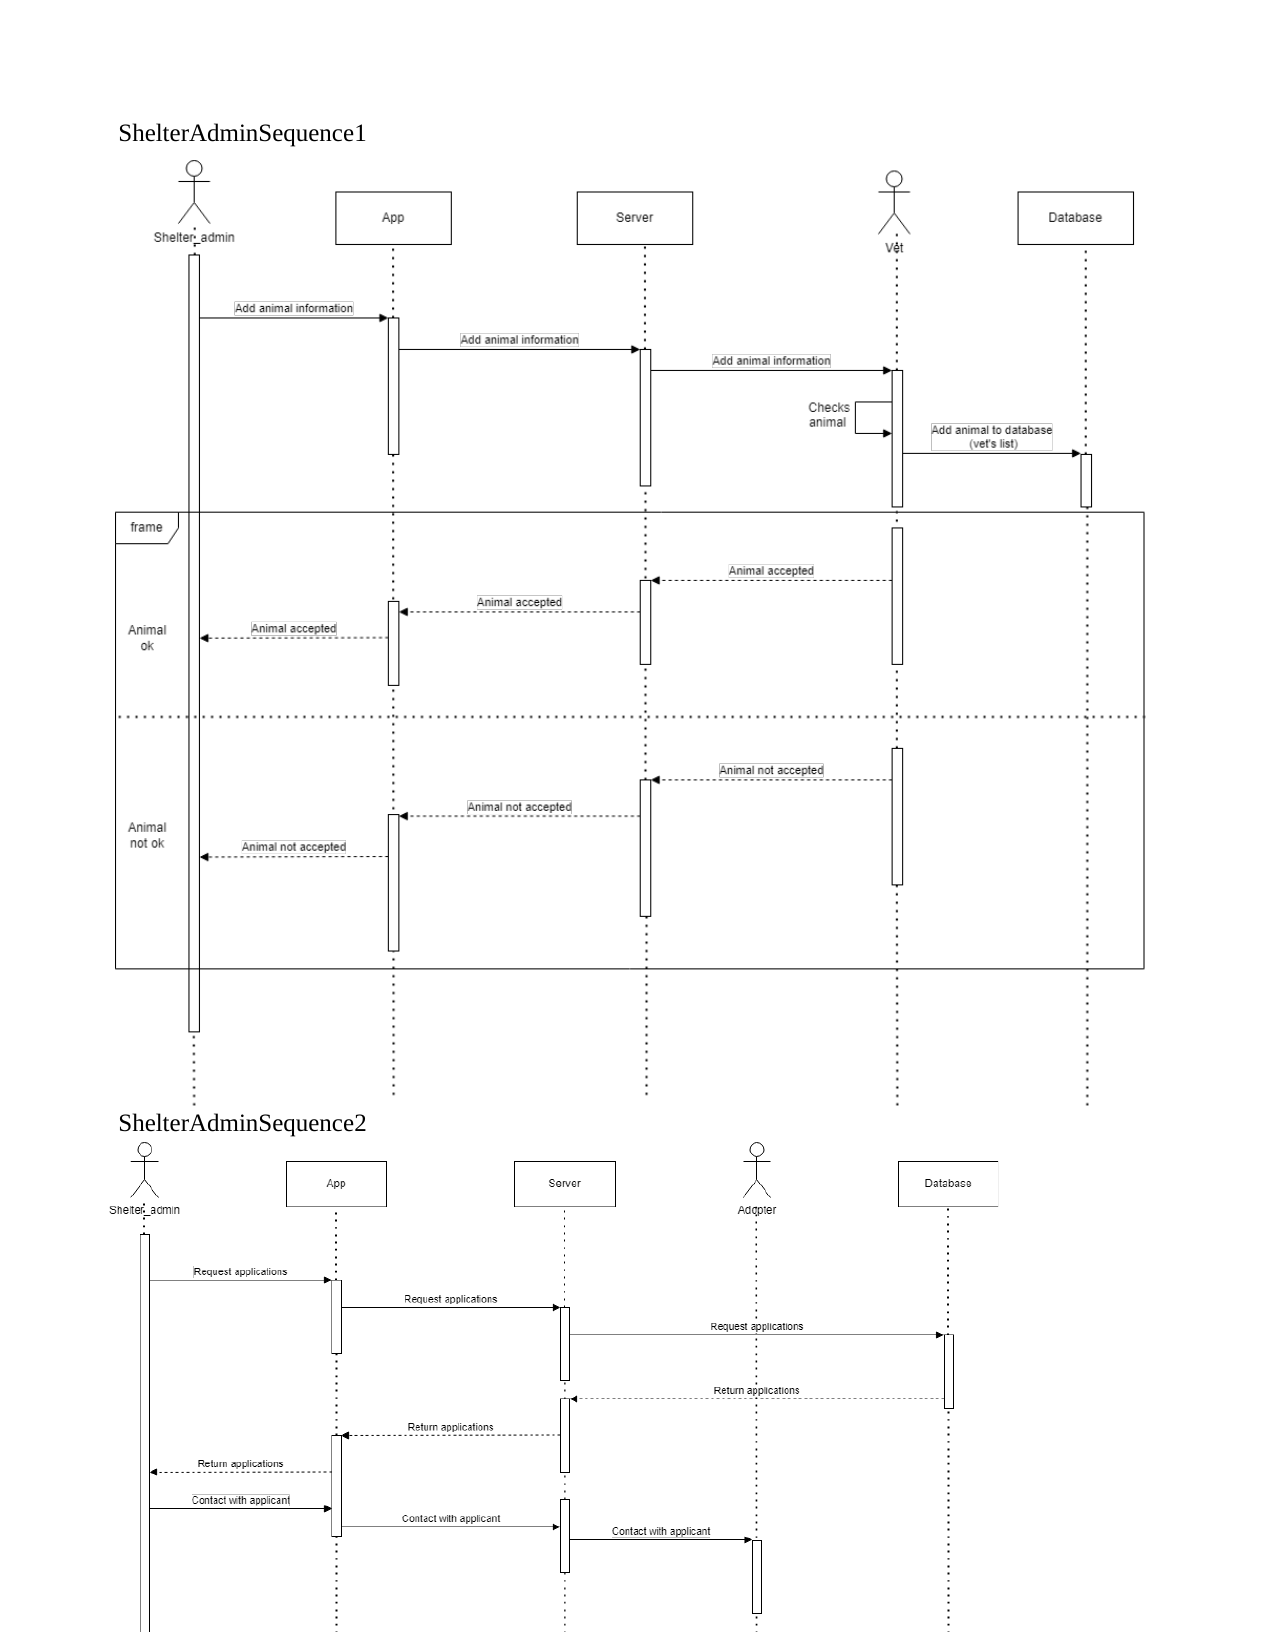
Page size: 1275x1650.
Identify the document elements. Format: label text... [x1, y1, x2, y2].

picture [115, 160, 1154, 1108]
text ShelterAdminSequence1 [118, 118, 1157, 147]
picture [109, 1142, 999, 1632]
text ShelterAdminSequence2 [118, 147, 1157, 1136]
